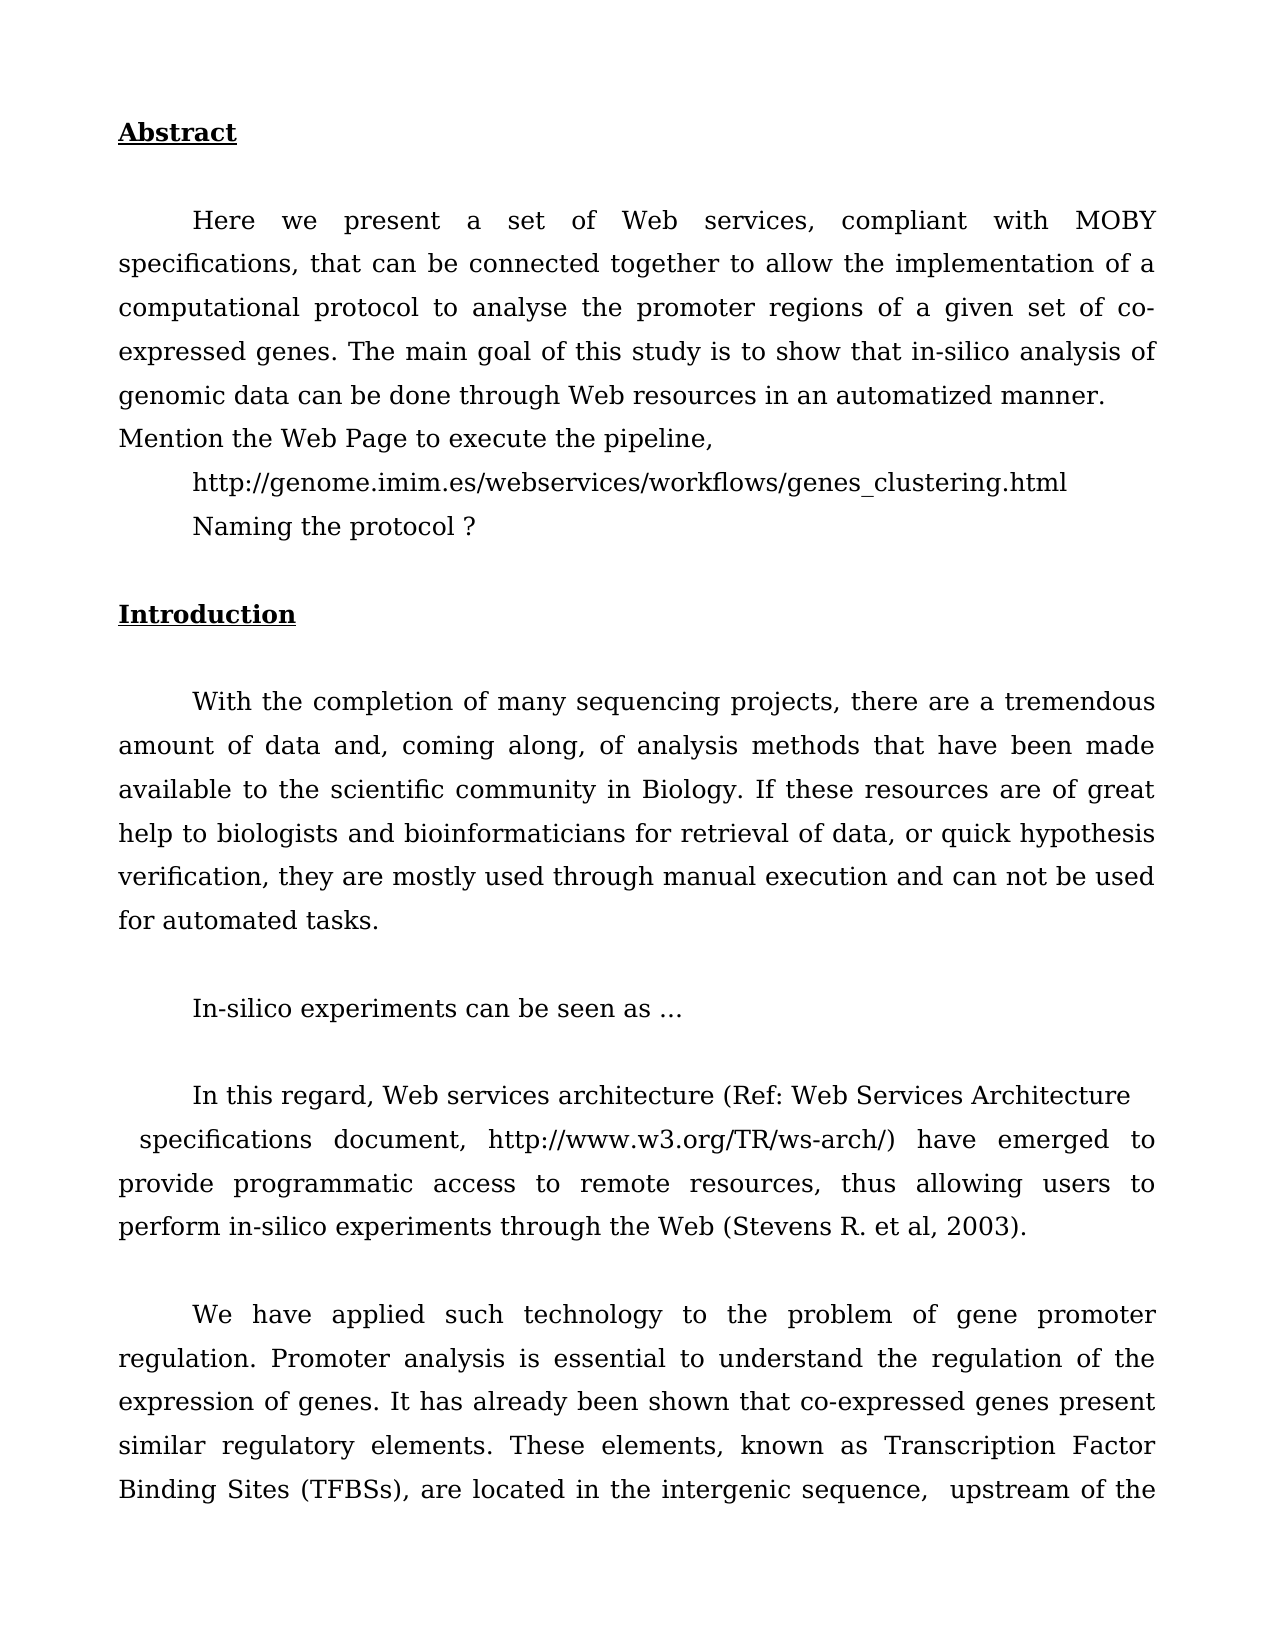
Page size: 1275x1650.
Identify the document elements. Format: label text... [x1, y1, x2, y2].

text In this regard, Web services architecture (Ref: Web Services Architecture [118, 1081, 1157, 1110]
text Mention the Web Page to execute the pipeline, [118, 425, 1157, 454]
text We have applied such technology to the problem of gene promoter regulation. Promoter analysis is essential to understand the regulation of the expression of genes. It has already been shown that co-expressed genes present similar regulatory elements. These elements, known as Transcription Factor Binding Sites (TFBSs), are located in the intergenic sequence, upstream of the [118, 1300, 1157, 1504]
text http://genome.imim.es/webservices/workflows/genes_clustering.html [118, 468, 1157, 498]
text specifications document, http://www.w3.org/TR/ws-arch/) have emerged to provide programmatic access to remote resources, thus allowing users to perform in-silico experiments through the Web (Stevens R. et al, 2003). [118, 1125, 1157, 1242]
text Abstract [118, 118, 1157, 147]
text Introduction [118, 600, 1157, 629]
text Naming the protocol ? [118, 512, 1157, 541]
text In-silico experiments can be seen as ... [118, 994, 1157, 1023]
text Here we present a set of Web services, compliant with MOBY specifications, that can be connected together to allow the implementation of a computational protocol to analyse the promoter regions of a given set of co-expressed genes. The main goal of this study is to show that in-silico analysis of genomic data can be done through Web resources in an automatized manner. [118, 206, 1157, 410]
text With the completion of many sequencing projects, there are a tremendous amount of data and, coming along, of analysis methods that have been made available to the scientific community in Biology. If these resources are of great help to biologists and bioinformaticians for retrieval of data, or quick hypothesis verification, they are mostly used through manual execution and can not be used for automated tasks. [118, 687, 1157, 935]
